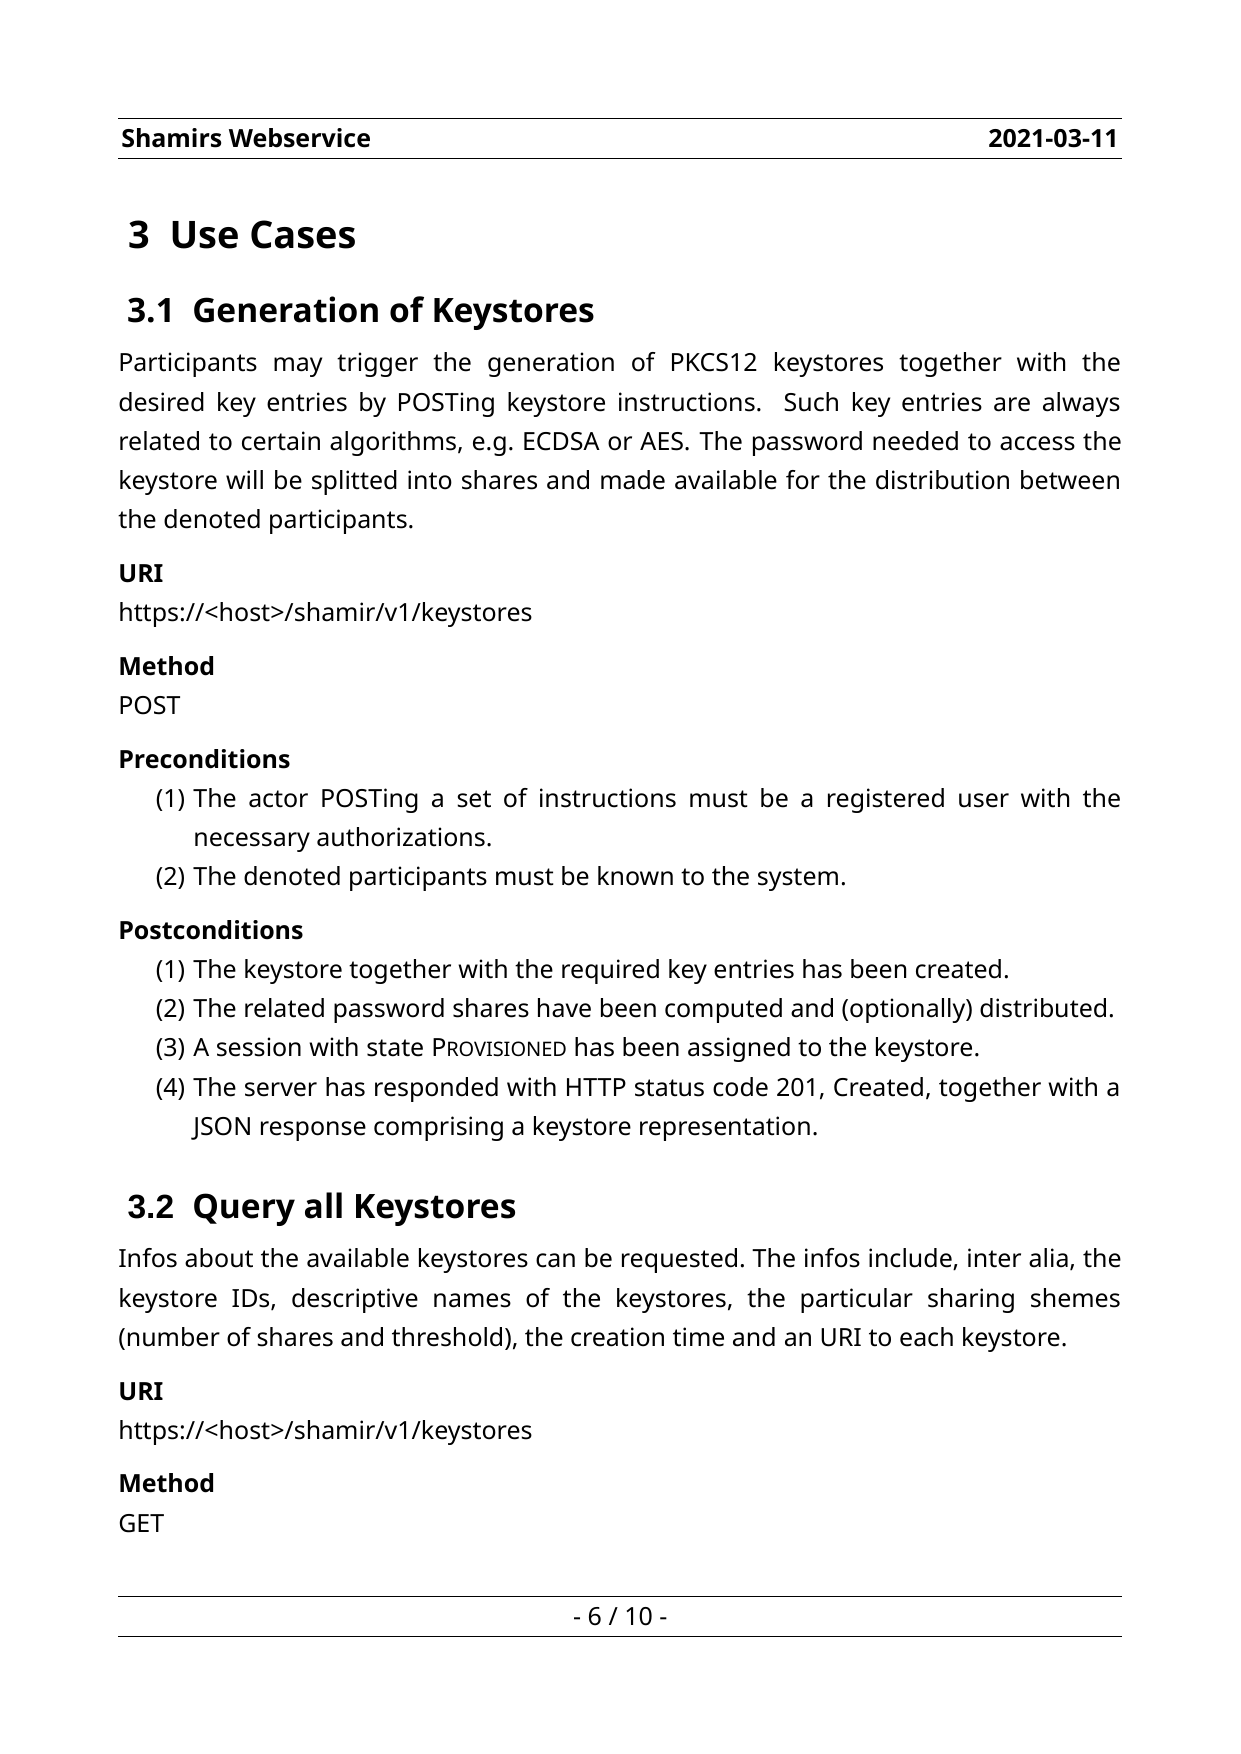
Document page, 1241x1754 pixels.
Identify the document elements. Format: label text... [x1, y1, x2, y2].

text URI [118, 555, 1122, 589]
list The denoted participants must be known to the system. [156, 859, 1122, 893]
text Preconditions [118, 741, 1122, 775]
text Infos about the available keystores can be requested. The infos include, inter alia, the keystore IDs, descriptive names of the keystores, the particular sharing shemes (number of shares and threshold), the creation time and an URI to each keystore. [118, 1241, 1122, 1353]
list The actor POSTing a set of instructions must be a registered user with the necessary authorizations. [156, 780, 1122, 854]
list The keystore together with the required key entries has been created. [156, 952, 1122, 986]
text https://<host>/shamir/v1/keystores [118, 1412, 1122, 1446]
text URI [118, 1373, 1122, 1407]
list The server has responded with HTTP status code 201, Created, together with a JSON response comprising a keystore representation. [156, 1069, 1122, 1142]
text GET [118, 1505, 1122, 1539]
text Method [118, 1466, 1122, 1500]
text POST [118, 687, 1122, 722]
text Postconditions [118, 912, 1122, 947]
subtitle Use Cases [118, 208, 1122, 260]
list A session with state Provisioned has been assigned to the keystore. [156, 1030, 1122, 1064]
text https://<host>/shamir/v1/keystores [118, 594, 1122, 629]
subtitle Generation of Keystores [118, 287, 1122, 332]
subtitle Query all Keystores [118, 1183, 1122, 1229]
text Method [118, 648, 1122, 682]
list The related password shares have been computed and (optionally) distributed. [156, 991, 1122, 1025]
text Participants may trigger the generation of PKCS12 keystores together with the desired key entries by POSTing keystore instructions. Such key entries are always related to certain algorithms, e.g. ECDSA or AES. The password needed to access the keystore will be splitted into shares and made available for the distribution between the denoted participants. [118, 345, 1122, 536]
